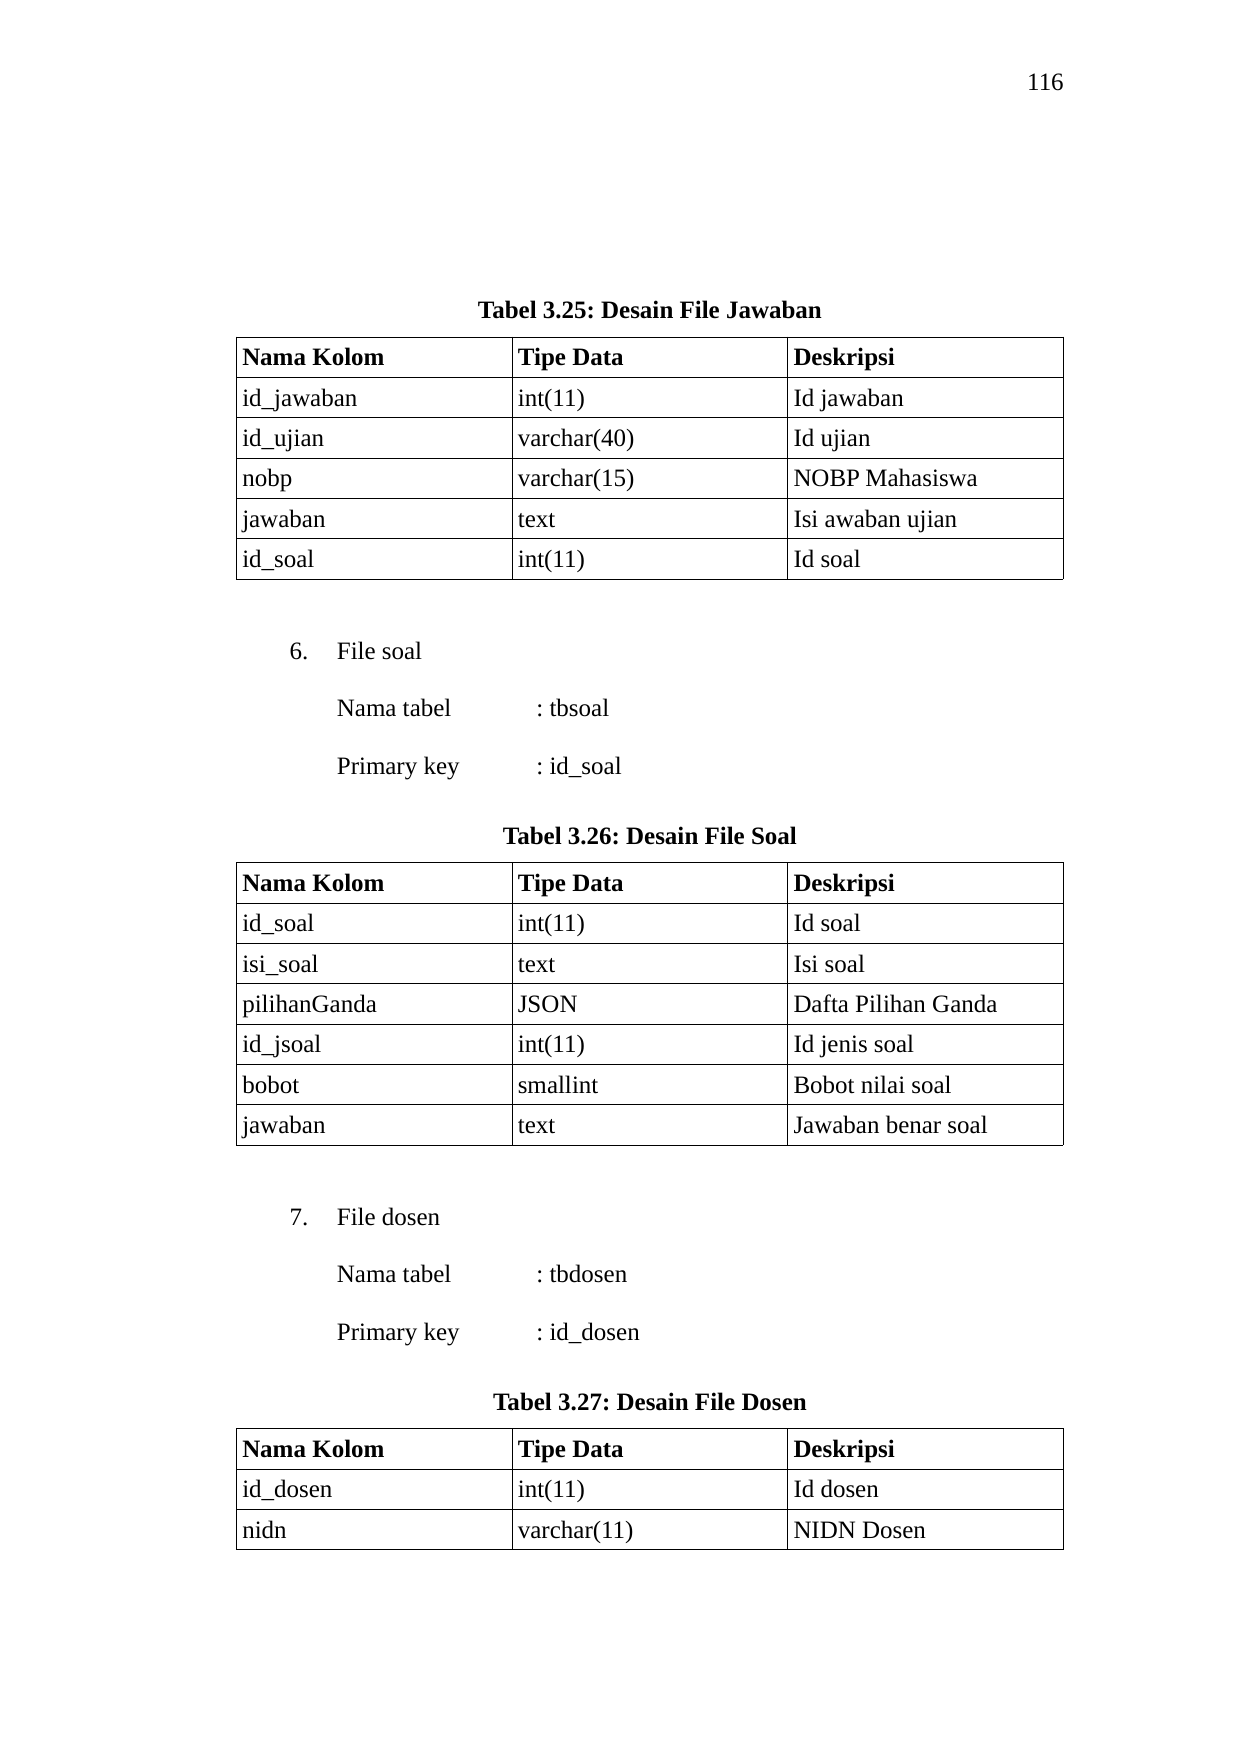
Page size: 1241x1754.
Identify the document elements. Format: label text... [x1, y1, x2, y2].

table_cell Id ujian [788, 418, 1063, 457]
table_header Deskripsi [788, 338, 1063, 377]
table_cell int(11) [513, 1470, 787, 1509]
text Tabel 3.26: Desain File Soal [236, 821, 1063, 850]
table_cell int(11) [513, 378, 787, 417]
table_cell bobot [237, 1065, 512, 1104]
table_cell id_jsoal [237, 1025, 512, 1064]
table_cell text [513, 944, 787, 983]
table_cell NOBP Mahasiswa [788, 459, 1063, 498]
table_header Tipe Data [513, 863, 787, 903]
table_cell jawaban [237, 499, 512, 538]
table_cell Isi soal [788, 944, 1063, 983]
list File soal [289, 636, 1063, 665]
table_cell jawaban [237, 1105, 512, 1144]
table_cell id_soal [237, 904, 512, 943]
list File dosen [289, 1202, 1063, 1231]
table_cell JSON [513, 984, 787, 1023]
table_cell Id jawaban [788, 378, 1063, 417]
text Tabel 3.27: Desain File Dosen [236, 1387, 1063, 1416]
table_cell smallint [513, 1065, 787, 1104]
table_cell varchar(15) [513, 459, 787, 498]
table_cell nobp [237, 459, 512, 498]
table_cell pilihanGanda [237, 984, 512, 1023]
table_cell varchar(11) [513, 1510, 787, 1549]
table_cell text [513, 1105, 787, 1144]
table_cell Id jenis soal [788, 1025, 1063, 1064]
table_cell NIDN Dosen [788, 1510, 1063, 1549]
table_cell Dafta Pilihan Ganda [788, 984, 1063, 1023]
table_cell Id soal [788, 904, 1063, 943]
table_cell isi_soal [237, 944, 512, 983]
list Primary key : id_soal [289, 751, 1063, 780]
table_cell text [513, 499, 787, 538]
list Nama tabel : tbdosen [289, 1259, 1063, 1288]
table_cell Bobot nilai soal [788, 1065, 1063, 1104]
table_header Tipe Data [513, 338, 787, 377]
list Nama tabel : tbsoal [289, 693, 1063, 722]
table_cell id_soal [237, 539, 512, 578]
list Primary key : id_dosen [289, 1317, 1063, 1346]
table_cell Id soal [788, 539, 1063, 578]
table_cell Isi awaban ujian [788, 499, 1063, 538]
table_cell nidn [237, 1510, 512, 1549]
table_header Nama Kolom [237, 863, 512, 903]
table_cell int(11) [513, 539, 787, 578]
table_cell id_ujian [237, 418, 512, 457]
table_cell int(11) [513, 904, 787, 943]
table_cell varchar(40) [513, 418, 787, 457]
table_header Deskripsi [788, 863, 1063, 903]
table_header Tipe Data [513, 1429, 787, 1469]
table_header Deskripsi [788, 1429, 1063, 1469]
text Tabel 3.25: Desain File Jawaban [236, 295, 1063, 324]
table_header Nama Kolom [237, 338, 512, 377]
table_cell id_dosen [237, 1470, 512, 1509]
table_header Nama Kolom [237, 1429, 512, 1469]
table_cell id_jawaban [237, 378, 512, 417]
table_cell int(11) [513, 1025, 787, 1064]
table_cell Id dosen [788, 1470, 1063, 1509]
table_cell Jawaban benar soal [788, 1105, 1063, 1144]
